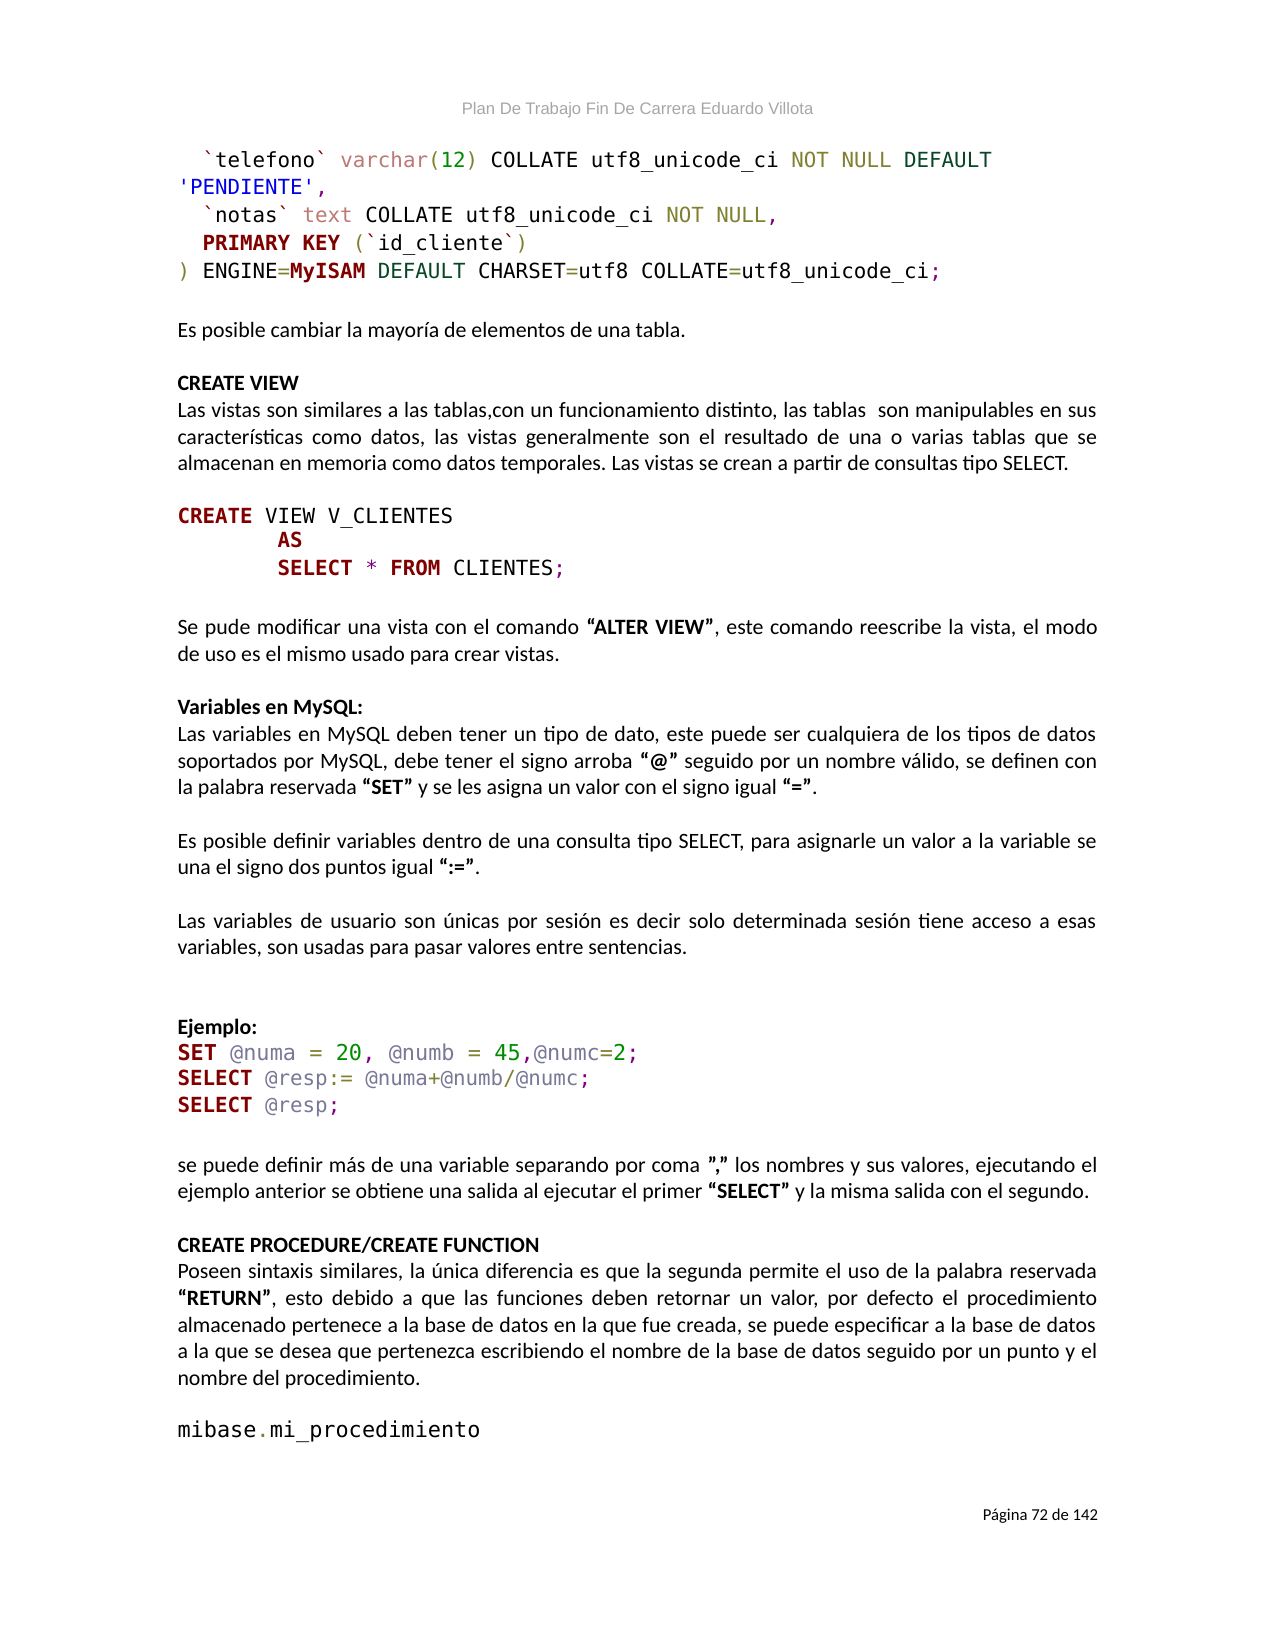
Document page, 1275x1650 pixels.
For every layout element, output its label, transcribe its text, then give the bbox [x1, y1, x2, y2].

text mibase.mi_procedimiento [177, 1417, 1098, 1443]
text Ejemplo: [177, 1013, 1098, 1040]
text Se pude modificar una vista con el comando “ALTER VIEW”, este comando reescribe la vista, el modo de uso es el mismo usado para crear vistas. [177, 613, 1098, 667]
text SET @numa = 20, @numb = 45,@numc=2; [177, 1040, 1098, 1066]
text CREATE PROCEDURE/CREATE FUNCTION [177, 1231, 1098, 1257]
text `telefono` varchar(12) COLLATE utf8_unicode_ci NOT NULL DEFAULT 'PENDIENTE', [177, 148, 1098, 200]
text Variables en MySQL: [177, 693, 1098, 720]
text se puede definir más de una variable separando por coma ”,” los nombres y sus valores, ejecutando el ejemplo anterior se obtiene una salida al ejecutar el primer “SELECT” y la misma salida con el segundo. [177, 1151, 1098, 1204]
text PRIMARY KEY (`id_cliente`) [177, 231, 1098, 255]
text Es posible definir variables dentro de una consulta tipo SELECT, para asignarle un valor a la variable se una el signo dos puntos igual “:=”. [177, 827, 1098, 880]
text Las vistas son similares a las tablas,con un funcionamiento distinto, las tablas son manipulables en sus características como datos, las vistas generalmente son el resultado de una o varias tablas que se almacenan en memoria como datos temporales. Las vistas se crean a partir de consultas tipo SELECT. [177, 396, 1098, 476]
text SELECT @resp; [177, 1093, 1098, 1118]
text CREATE VIEW V_CLIENTES [177, 504, 1098, 528]
text SELECT @resp:= @numa+@numb/@numc; [177, 1066, 1098, 1090]
text SELECT * FROM CLIENTES; [177, 556, 1098, 581]
text Las variables de usuario son únicas por sesión es decir solo determinada sesión tiene acceso a esas variables, son usadas para pasar valores entre sentencias. [177, 907, 1098, 960]
text Las variables en MySQL deben tener un tipo de dato, este puede ser cualquiera de los tipos de datos soportados por MySQL, debe tener el signo arroba “@” seguido por un nombre válido, se definen con la palabra reservada “SET” y se les asigna un valor con el signo igual “=”. [177, 720, 1098, 800]
text Poseen sintaxis similares, la única diferencia es que la segunda permite el uso de la palabra reservada “RETURN”, esto debido a que las funciones deben retornar un valor, por defecto el procedimiento almacenado pertenece a la base de datos en la que fue creada, se puede especificar a la base de datos a la que se desea que pertenezca escribiendo el nombre de la base de datos seguido por un punto y el nombre del procedimiento. [177, 1257, 1098, 1391]
text AS [177, 528, 1098, 553]
text ) ENGINE=MyISAM DEFAULT CHARSET=utf8 COLLATE=utf8_unicode_ci; [177, 259, 1098, 283]
text Es posible cambiar la mayoría de elementos de una tabla. [177, 316, 1098, 343]
text CREATE VIEW [177, 369, 1098, 396]
text `notas` text COLLATE utf8_unicode_ci NOT NULL, [177, 203, 1098, 227]
